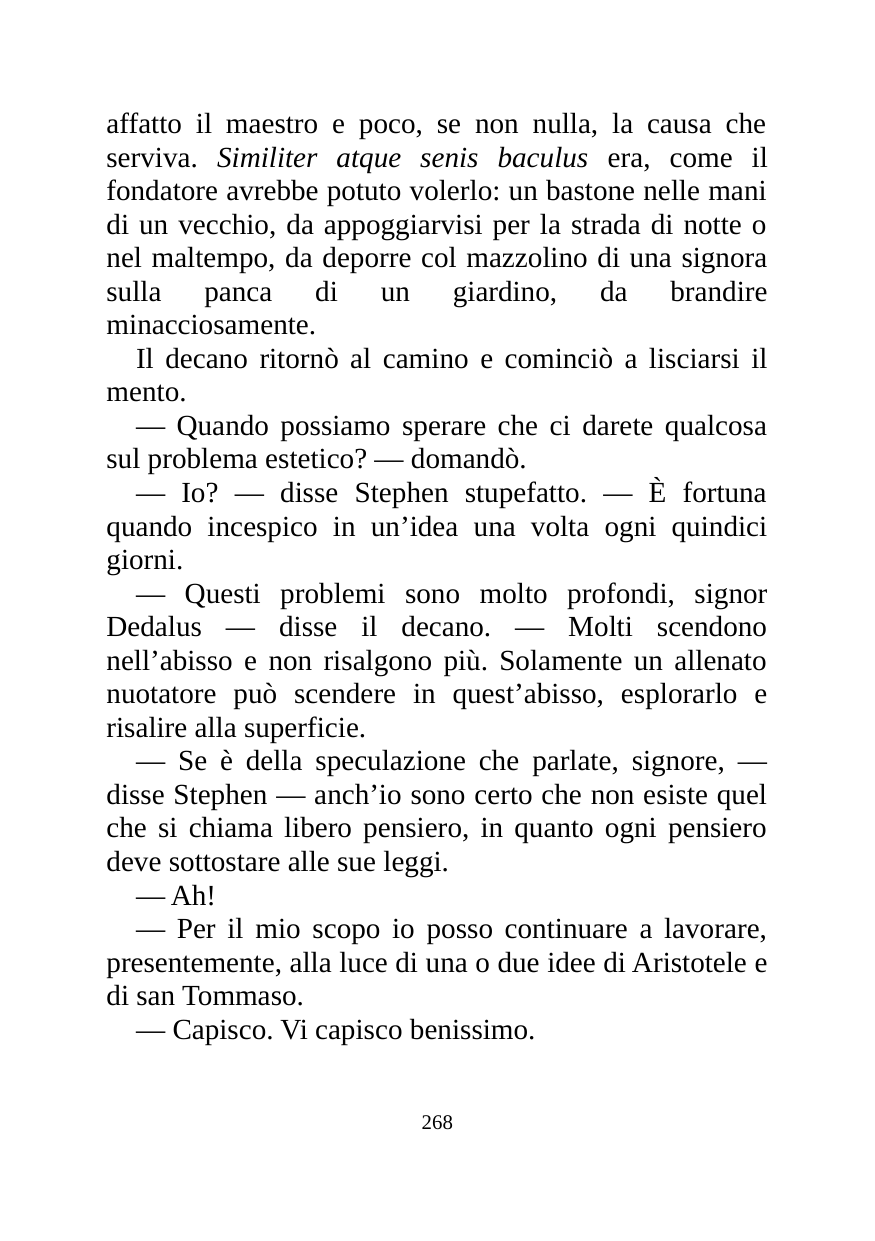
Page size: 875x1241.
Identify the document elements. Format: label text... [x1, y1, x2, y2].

text — Io? — disse Stephen stupefatto. — È fortuna quando incespico in un’idea una volta ogni quindici giorni. [106, 475, 768, 576]
text — Ah! [106, 878, 768, 911]
text Il decano ritornò al camino e cominciò a lisciarsi il mento. [106, 341, 768, 408]
text — Questi problemi sono molto profondi, signor Dedalus — disse il decano. — Molti scendono nell’abisso e non risalgono più. Solamente un allenato nuotatore può scendere in quest’abisso, esplorarlo e risalire alla superficie. [106, 576, 768, 743]
text affatto il maestro e poco, se non nulla, la causa che serviva. Similiter atque senis baculus era, come il fondatore avrebbe potuto volerlo: un bastone nelle mani di un vecchio, da appoggiarvisi per la strada di notte o nel maltempo, da deporre col mazzolino di una signora sulla panca di un giardino, da brandire minacciosamente. [106, 106, 768, 341]
text — Capisco. Vi capisco benissimo. [106, 1012, 768, 1045]
text — Se è della speculazione che parlate, signore, — disse Stephen — anch’io sono certo che non esiste quel che si chiama libero pensiero, in quanto ogni pensiero deve sottostare alle sue leggi. [106, 743, 768, 878]
text — Per il mio scopo io posso continuare a lavorare, presentemente, alla luce di una o due idee di Aristotele e di san Tommaso. [106, 911, 768, 1012]
text — Quando possiamo sperare che ci darete qualcosa sul problema estetico? — domandò. [106, 408, 768, 475]
